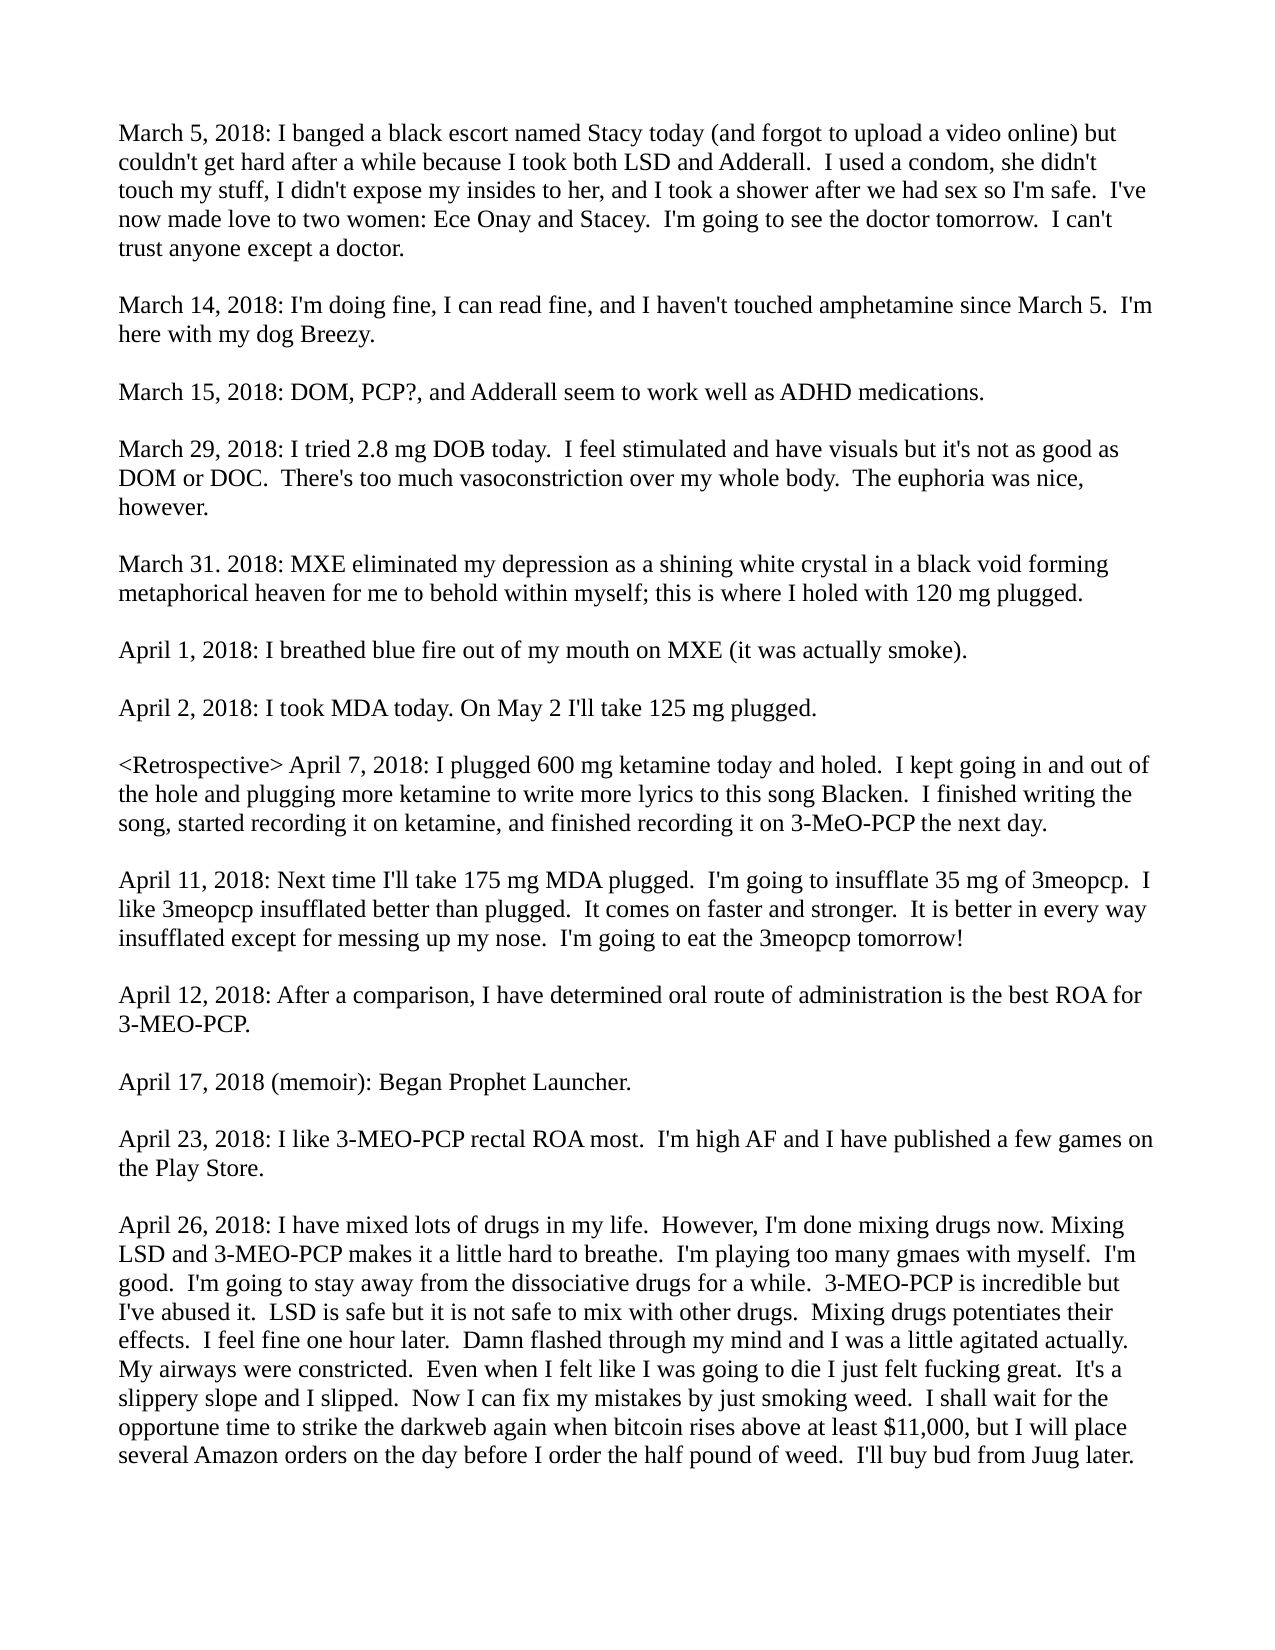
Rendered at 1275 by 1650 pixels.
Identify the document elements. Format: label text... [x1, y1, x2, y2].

text April 17, 2018 (memoir): Began Prophet Launcher. [118, 1067, 1157, 1096]
text April 11, 2018: Next time I'll take 175 mg MDA plugged. I'm going to insufflate 35 mg of 3meopcp. I like 3meopcp insufflated better than plugged. It comes on faster and stronger. It is better in every way insufflated except for messing up my nose. I'm going to eat the 3meopcp tomorrow! [118, 866, 1157, 952]
text March 5, 2018: I banged a black escort named Stacy today (and forgot to upload a video online) but couldn't get hard after a while because I took both LSD and Adderall. I used a condom, she didn't touch my stuff, I didn't expose my insides to her, and I took a shower after we had sex so I'm safe. I've now made love to two women: Ece Onay and Stacey. I'm going to see the doctor tomorrow. I can't trust anyone except a doctor. [118, 118, 1157, 262]
text March 29, 2018: I tried 2.8 mg DOB today. I feel stimulated and have visuals but it's not as good as DOM or DOC. There's too much vasoconstriction over my whole body. The euphoria was nice, however. [118, 434, 1157, 521]
text <Retrospective> April 7, 2018: I plugged 600 mg ketamine today and holed. I kept going in and out of the hole and plugging more ketamine to write more lyrics to this song Blacken. I finished writing the song, started recording it on ketamine, and finished recording it on 3-MeO-PCP the next day. [118, 751, 1157, 837]
text March 14, 2018: I'm doing fine, I can read fine, and I haven't touched amphetamine since March 5. I'm here with my dog Breezy. [118, 291, 1157, 348]
text April 2, 2018: I took MDA today. On May 2 I'll take 125 mg plugged. [118, 693, 1157, 722]
text March 31. 2018: MXE eliminated my depression as a shining white crystal in a black void forming metaphorical heaven for me to behold within myself; this is where I holed with 120 mg plugged. [118, 549, 1157, 607]
text April 12, 2018: After a comparison, I have determined oral route of administration is the best ROA for 3-MEO-PCP. [118, 981, 1157, 1038]
text April 23, 2018: I like 3-MEO-PCP rectal ROA most. I'm high AF and I have published a few games on the Play Store. [118, 1124, 1157, 1182]
text April 1, 2018: I breathed blue fire out of my mouth on MXE (it was actually smoke). [118, 636, 1157, 664]
text April 26, 2018: I have mixed lots of drugs in my life. However, I'm done mixing drugs now. Mixing LSD and 3-MEO-PCP makes it a little hard to breathe. I'm playing too many gmaes with myself. I'm good. I'm going to stay away from the dissociative drugs for a while. 3-MEO-PCP is incredible but I've abused it. LSD is safe but it is not safe to mix with other drugs. Mixing drugs potentiates their effects. I feel fine one hour later. Damn flashed through my mind and I was a little agitated actually. My airways were constricted. Even when I felt like I was going to die I just felt fucking great. It's a slippery slope and I slipped. Now I can fix my mistakes by just smoking weed. I shall wait for the opportune time to strike the darkweb again when bitcoin rises above at least $11,000, but I will place several Amazon orders on the day before I order the half pound of weed. I'll buy bud from Juug later. [118, 1211, 1157, 1469]
text March 15, 2018: DOM, PCP?, and Adderall seem to work well as ADHD medications. [118, 377, 1157, 406]
